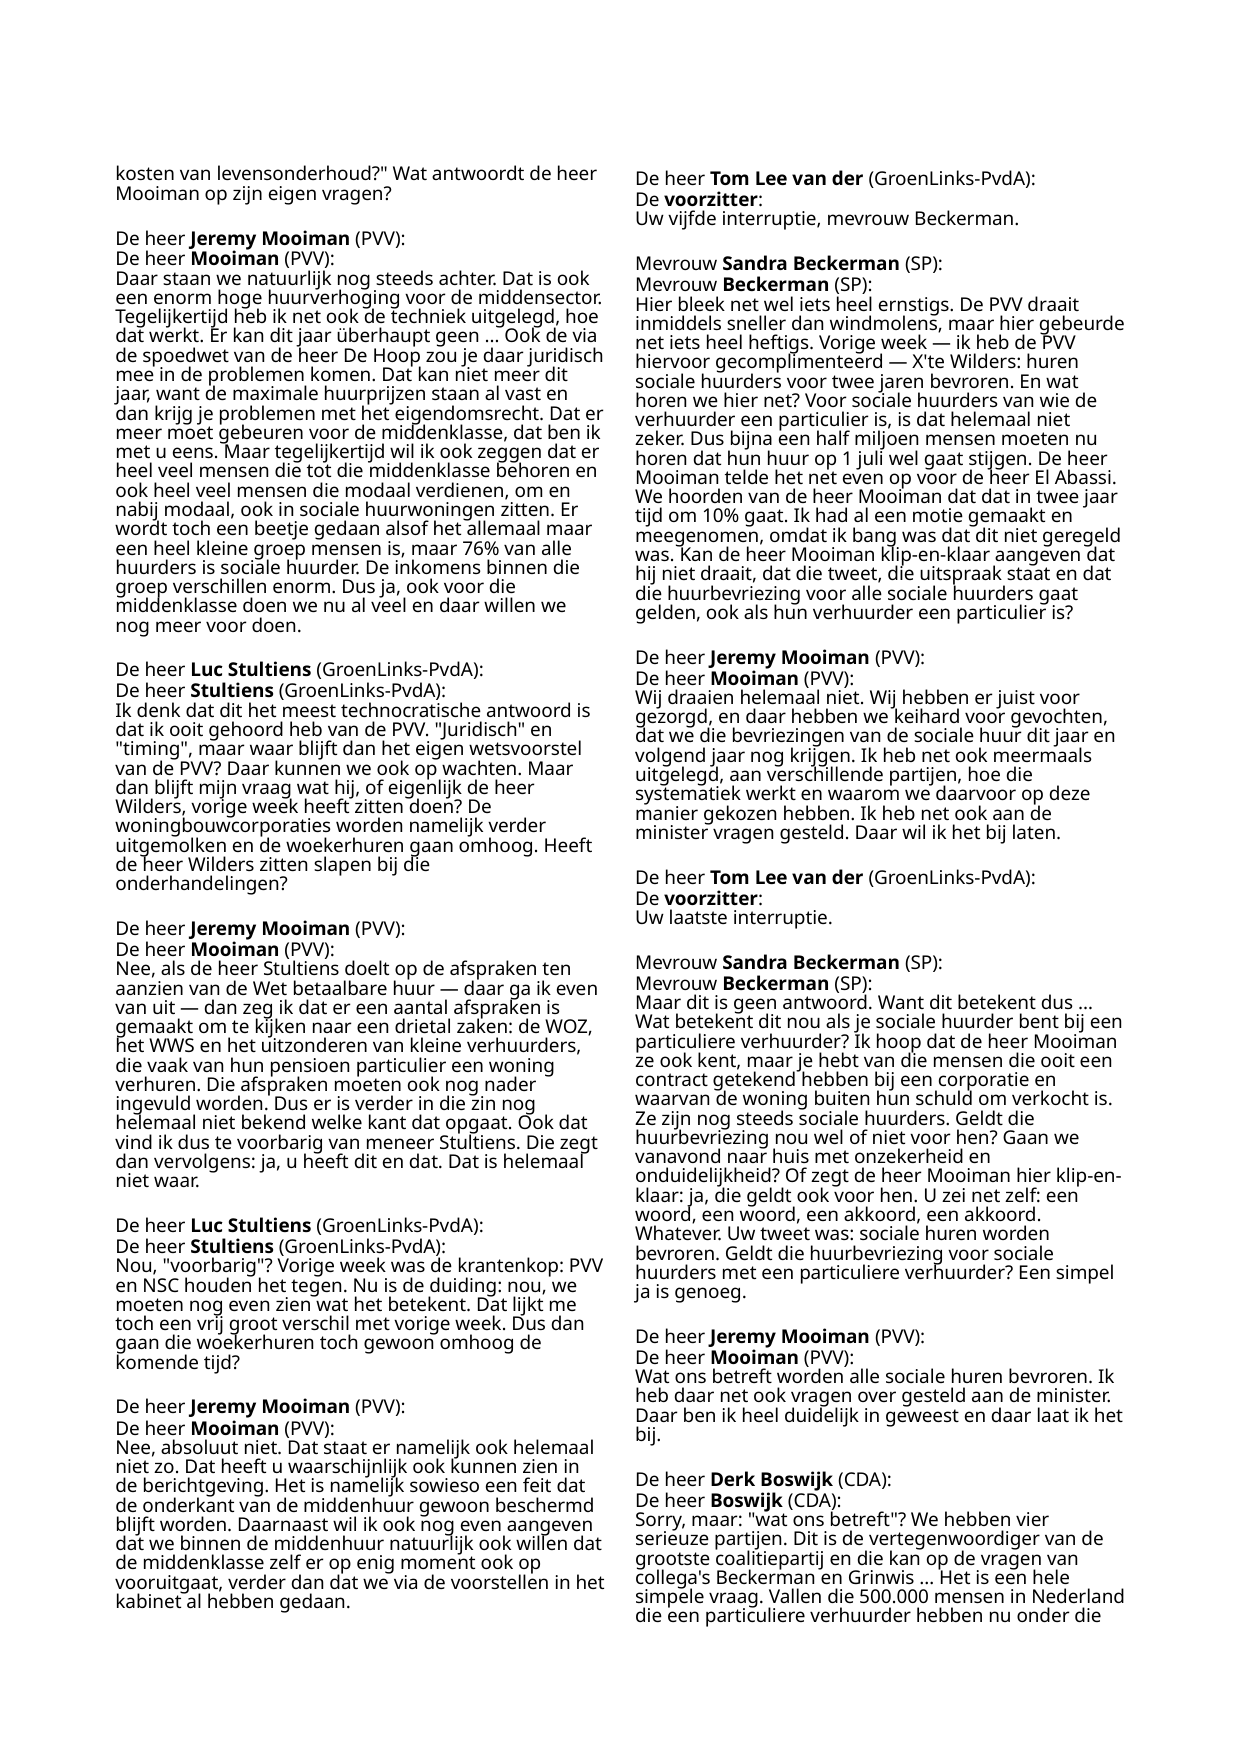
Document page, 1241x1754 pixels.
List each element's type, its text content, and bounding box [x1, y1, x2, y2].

text De heer Stultiens (GroenLinks-PvdA): [115, 682, 605, 702]
text De heer Mooiman (PVV): [115, 1419, 605, 1439]
text De voorzitter: [635, 191, 1125, 210]
text kosten van levensonderhoud?" Wat antwoordt de heer Mooiman op zijn eigen vragen? [115, 165, 605, 204]
text Hier bleek net wel iets heel ernstigs. De PVV draait inmiddels sneller dan windmolens, maar hier gebeurde net iets heel heftigs. Vorige week — ik heb de PVV hiervoor gecomplimenteerd — X'te Wilders: huren sociale huurders voor twee jaren bevroren. En wat horen we hier net? Voor sociale huurders van wie de verhuurder een particulier is, is dat helemaal niet zeker. Dus bijna een half miljoen mensen moeten nu horen dat hun huur op 1 juli wel gaat stijgen. De heer Mooiman telde het net even op voor de heer El Abassi. We hoorden van de heer Mooiman dat dat in twee jaar tijd om 10% gaat. Ik had al een motie gemaakt en meegenomen, omdat ik bang was dat dit niet geregeld was. Kan de heer Mooiman klip-en-klaar aangeven dat hij niet draait, dat die tweet, die uitspraak staat en dat die huurbevriezing voor alle sociale huurders gaat gelden, ook als hun verhuurder een particulier is? [635, 296, 1125, 623]
text De heer Mooiman (PVV): [115, 941, 605, 960]
text De heer Boswijk (CDA): [635, 1492, 1125, 1511]
text De heer Tom Lee van der (GroenLinks-PvdA): [635, 864, 1125, 890]
text Ik denk dat dit het meest technocratische antwoord is dat ik ooit gehoord heb van de PVV. "Juridisch" en "timing", maar waar blijft dan het eigen wetsvoorstel van de PVV? Daar kunnen we ook op wachten. Maar dan blijft mijn vraag wat hij, of eigenlijk de heer Wilders, vorige week heeft zitten doen? De woningbouwcorporaties worden namelijk verder uitgemolken en de woekerhuren gaan omhoog. Heeft de heer Wilders zitten slapen bij die onderhandelingen? [115, 702, 605, 894]
text Sorry, maar: "wat ons betreft"? We hebben vier serieuze partijen. Dit is de vertegenwoordiger van de grootste coalitiepartij en die kan op de vragen van collega's Beckerman en Grinwis … Het is een hele simpele vraag. Vallen die 500.000 mensen in Nederland die een particuliere verhuurder hebben nu onder die [635, 1511, 1125, 1627]
text Uw vijfde interruptie, mevrouw Beckerman. [635, 210, 1125, 230]
text Mevrouw Sandra Beckerman (SP): [635, 949, 1125, 975]
text De heer Jeremy Mooiman (PVV): [115, 1394, 605, 1419]
text Nee, als de heer Stultiens doelt op de afspraken ten aanzien van de Wet betaalbare huur — daar ga ik even van uit — dan zeg ik dat er een aantal afspraken is gemaakt om te kijken naar een drietal zaken: de WOZ, het WWS en het uitzonderen van kleine verhuurders, die vaak van hun pensioen particulier een woning verhuren. Die afspraken moeten ook nog nader ingevuld worden. Dus er is verder in die zin nog helemaal niet bekend welke kant dat opgaat. Ook dat vind ik dus te voorbarig van meneer Stultiens. Die zegt dan vervolgens: ja, u heeft dit en dat. Dat is helemaal niet waar. [115, 960, 605, 1191]
text Mevrouw Sandra Beckerman (SP): [635, 251, 1125, 276]
text Maar dit is geen antwoord. Want dit betekent dus … Wat betekent dit nou als je sociale huurder bent bij een particuliere verhuurder? Ik hoop dat de heer Mooiman ze ook kent, maar je hebt van die mensen die ooit een contract getekend hebben bij een corporatie en waarvan de woning buiten hun schuld om verkocht is. Ze zijn nog steeds sociale huurders. Geldt die huurbevriezing nou wel of niet voor hen? Gaan we vanavond naar huis met onzekerheid en onduidelijkheid? Of zegt de heer Mooiman hier klip-en-klaar: ja, die geldt ook voor hen. U zei net zelf: een woord, een woord, een akkoord, een akkoord. Whatever. Uw tweet was: sociale huren worden bevroren. Geldt die huurbevriezing voor sociale huurders met een particuliere verhuurder? Een simpel ja is genoeg. [635, 994, 1125, 1302]
text Mevrouw Beckerman (SP): [635, 276, 1125, 296]
text De heer Derk Boswijk (CDA): [635, 1466, 1125, 1492]
text De heer Mooiman (PVV): [635, 1349, 1125, 1368]
text Wat ons betreft worden alle sociale huren bevroren. Ik heb daar net ook vragen over gesteld aan de minister. Daar ben ik heel duidelijk in geweest en daar laat ik het bij. [635, 1368, 1125, 1445]
text De voorzitter: [635, 890, 1125, 909]
text De heer Jeremy Mooiman (PVV): [115, 915, 605, 941]
text De heer Mooiman (PVV): [635, 670, 1125, 689]
text Wij draaien helemaal niet. Wij hebben er juist voor gezorgd, en daar hebben we keihard voor gevochten, dat we die bevriezingen van de sociale huur dit jaar en volgend jaar nog krijgen. Ik heb net ook meermaals uitgelegd, aan verschillende partijen, hoe die systematiek werkt en waarom we daarvoor op deze manier gekozen hebben. Ik heb net ook aan de minister vragen gesteld. Daar wil ik het bij laten. [635, 689, 1125, 843]
text Mevrouw Beckerman (SP): [635, 975, 1125, 994]
text Nou, "voorbarig"? Vorige week was de krantenkop: PVV en NSC houden het tegen. Nu is de duiding: nou, we moeten nog even zien wat het betekent. Dat lijkt me toch een vrij groot verschil met vorige week. Dus dan gaan die woekerhuren toch gewoon omhoog de komende tijd? [115, 1257, 605, 1373]
text De heer Stultiens (GroenLinks-PvdA): [115, 1238, 605, 1257]
text De heer Tom Lee van der (GroenLinks-PvdA): [635, 165, 1125, 191]
text Nee, absoluut niet. Dat staat er namelijk ook helemaal niet zo. Dat heeft u waarschijnlijk ook kunnen zien in de berichtgeving. Het is namelijk sowieso een feit dat de onderkant van de middenhuur gewoon beschermd blijft worden. Daarnaast wil ik ook nog even aangeven dat we binnen de middenhuur natuurlijk ook willen dat de middenklasse zelf er op enig moment ook op vooruitgaat, verder dan dat we via de voorstellen in het kabinet al hebben gedaan. [115, 1439, 605, 1612]
text De heer Jeremy Mooiman (PVV): [635, 644, 1125, 670]
text De heer Jeremy Mooiman (PVV): [115, 225, 605, 250]
text Uw laatste interruptie. [635, 909, 1125, 928]
text De heer Luc Stultiens (GroenLinks-PvdA): [115, 657, 605, 682]
text De heer Mooiman (PVV): [115, 250, 605, 270]
text De heer Jeremy Mooiman (PVV): [635, 1323, 1125, 1349]
text Daar staan we natuurlijk nog steeds achter. Dat is ook een enorm hoge huurverhoging voor de middensector. Tegelijkertijd heb ik net ook de techniek uitgelegd, hoe dat werkt. Er kan dit jaar überhaupt geen … Ook de via de spoedwet van de heer De Hoop zou je daar juridisch mee in de problemen komen. Dat kan niet meer dit jaar, want de maximale huurprijzen staan al vast en dan krijg je problemen met het eigendomsrecht. Dat er meer moet gebeuren voor de middenklasse, dat ben ik met u eens. Maar tegelijkertijd wil ik ook zeggen dat er heel veel mensen die tot die middenklasse behoren en ook heel veel mensen die modaal verdienen, om en nabij modaal, ook in sociale huurwoningen zitten. Er wordt toch een beetje gedaan alsof het allemaal maar een heel kleine groep mensen is, maar 76% van alle huurders is sociale huurder. De inkomens binnen die groep verschillen enorm. Dus ja, ook voor die middenklasse doen we nu al veel en daar willen we nog meer voor doen. [115, 270, 605, 636]
text De heer Luc Stultiens (GroenLinks-PvdA): [115, 1212, 605, 1238]
